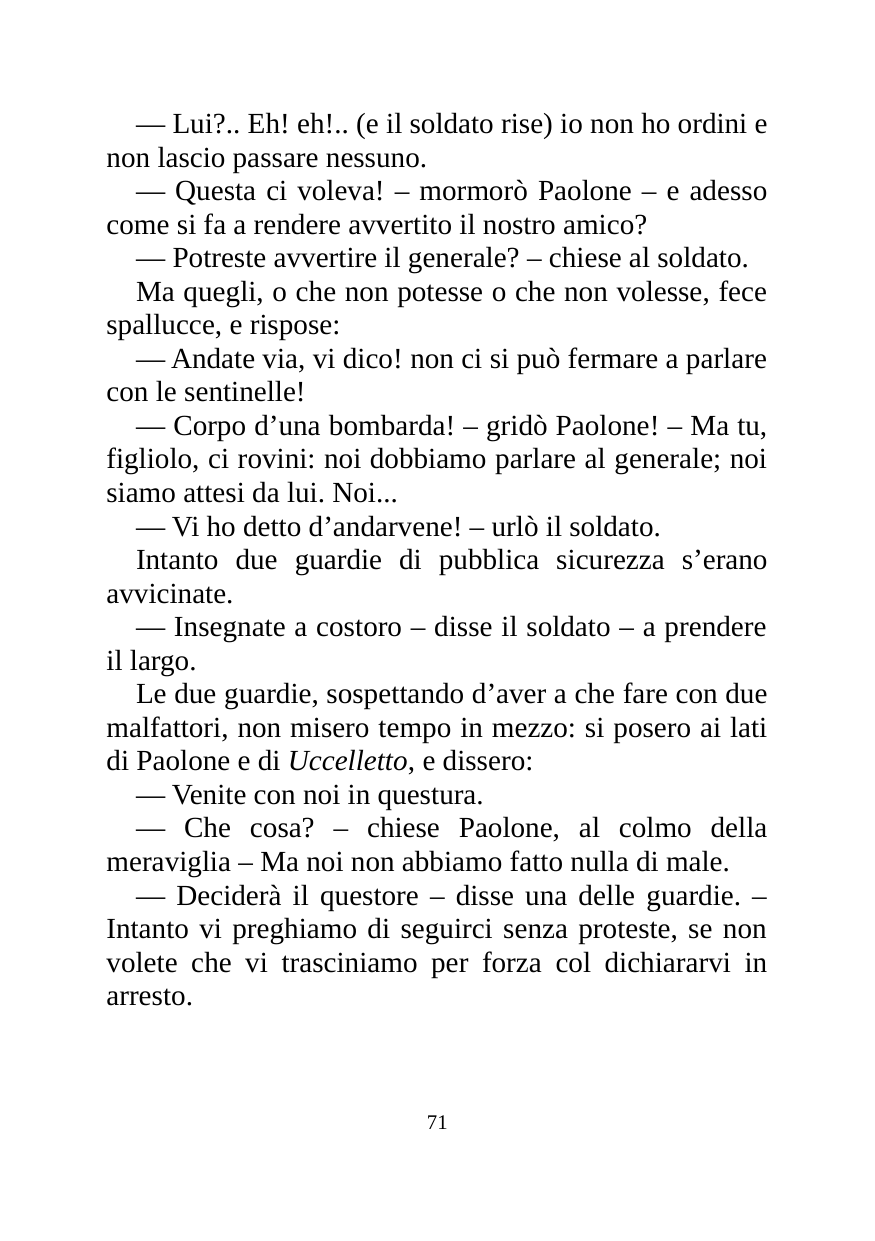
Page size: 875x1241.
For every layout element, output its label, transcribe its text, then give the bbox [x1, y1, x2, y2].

text — Deciderà il questore – disse una delle guardie. – Intanto vi preghiamo di seguirci senza proteste, se non volete che vi trasciniamo per forza col dichiararvi in arresto. [106, 878, 768, 1012]
text — Andate via, vi dico! non ci si può fermare a parlare con le sentinelle! [106, 341, 768, 408]
text Le due guardie, sospettando d’aver a che fare con due malfattori, non misero tempo in mezzo: si posero ai lati di Paolone e di Uccelletto, e dissero: [106, 676, 768, 777]
text — Questa ci voleva! – mormorò Paolone – e adesso come si fa a rendere avvertito il nostro amico? [106, 173, 768, 240]
text Intanto due guardie di pubblica sicurezza s’erano avvicinate. [106, 542, 768, 609]
text — Corpo d’una bombarda! – gridò Paolone! – Ma tu, figliolo, ci rovini: noi dobbiamo parlare al generale; noi siamo attesi da lui. Noi... [106, 408, 768, 509]
text — Venite con noi in questura. [106, 777, 768, 811]
text — Lui?.. Eh! eh!.. (e il soldato rise) io non ho ordini e non lascio passare nessuno. [106, 106, 768, 173]
text — Vi ho detto d’andarvene! – urlò il soldato. [106, 509, 768, 542]
text — Che cosa? – chiese Paolone, al colmo della meraviglia – Ma noi non abbiamo fatto nulla di male. [106, 811, 768, 878]
text — Insegnate a costoro – disse il soldato – a prendere il largo. [106, 609, 768, 676]
text — Potreste avvertire il generale? – chiese al soldato. [106, 240, 768, 274]
text Ma quegli, o che non potesse o che non volesse, fece spallucce, e rispose: [106, 274, 768, 341]
